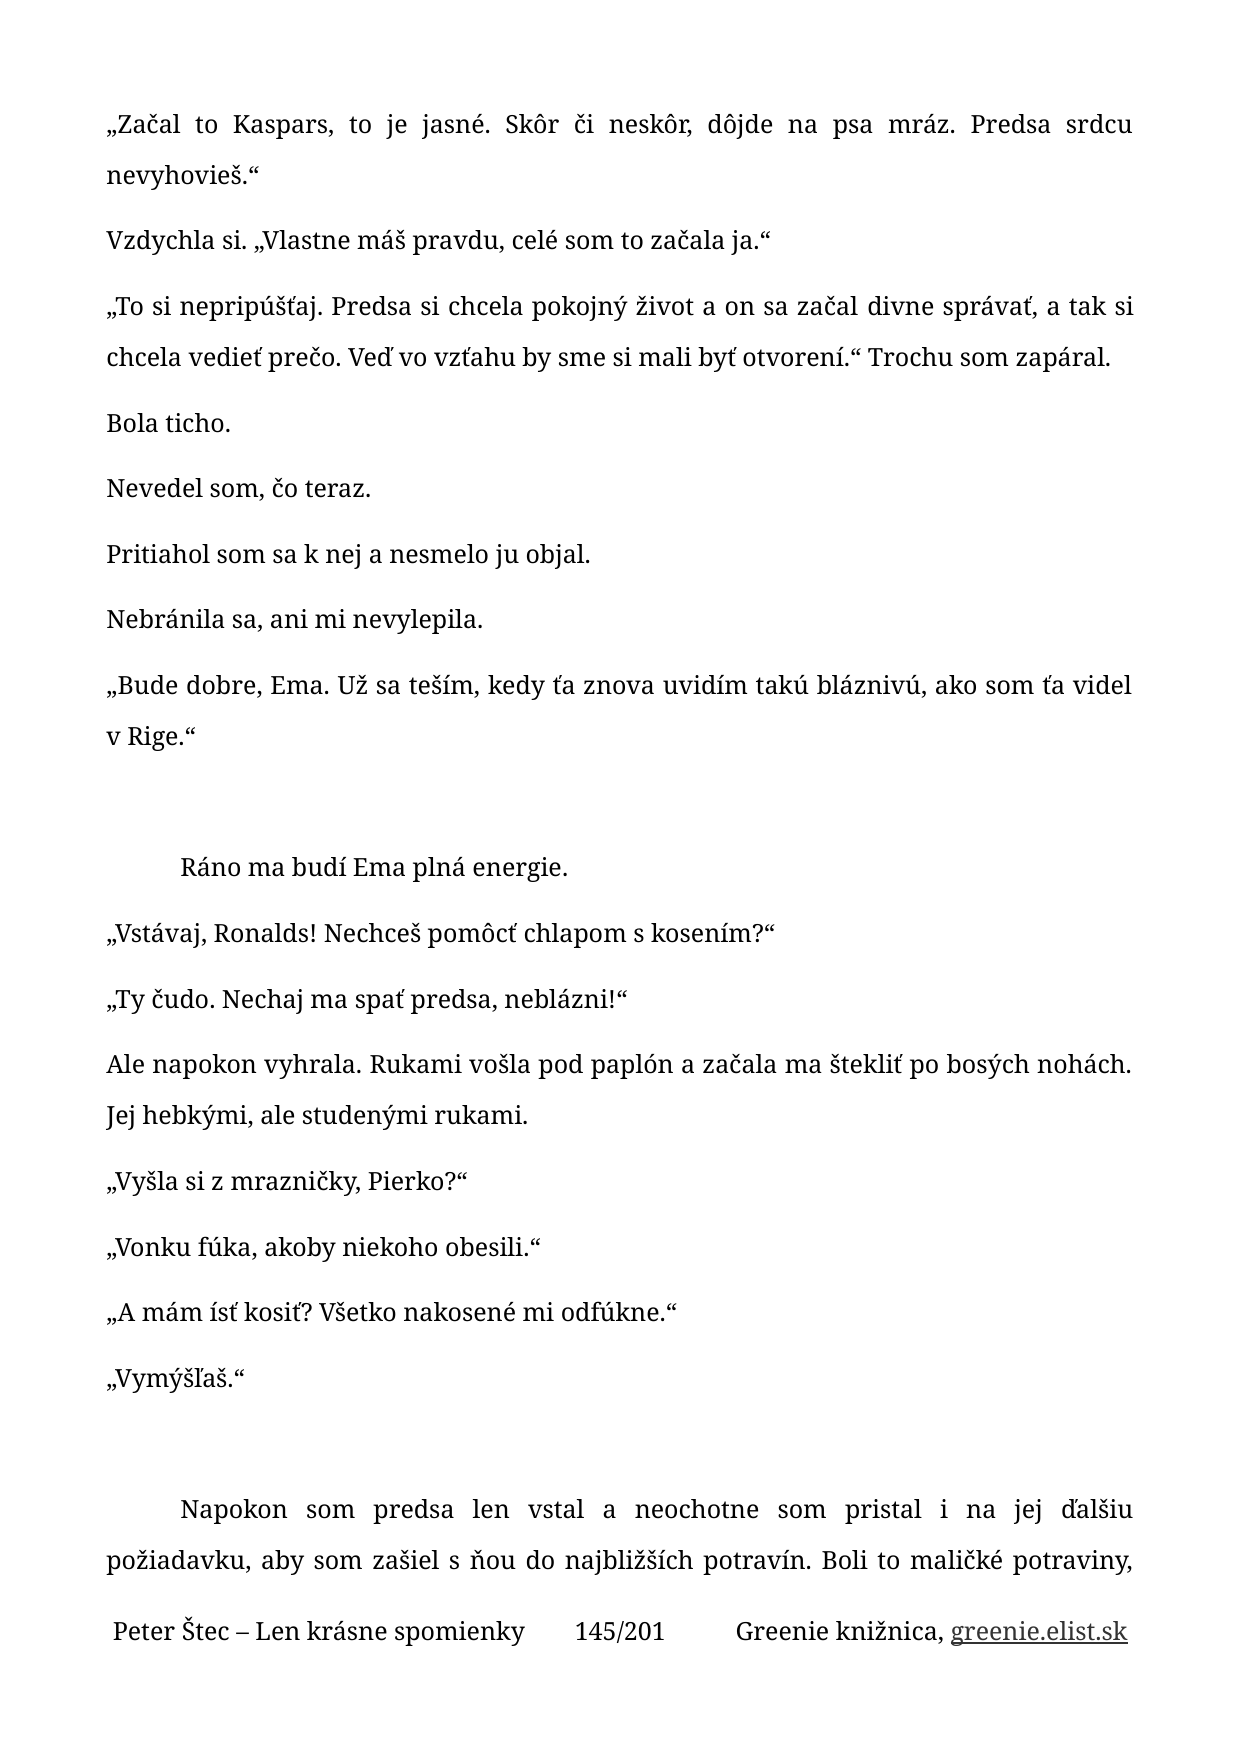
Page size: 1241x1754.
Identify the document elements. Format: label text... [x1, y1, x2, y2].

text „Vyšla si z mrazničky, Pierko?“ [106, 1163, 1134, 1198]
text „A mám ísť kosiť? Všetko nakosené mi odfúkne.“ [106, 1295, 1134, 1329]
text Ale napokon vyhrala. Rukami vošla pod paplón a začala ma štekliť po bosých nohách. Jej hebkými, ale studenými rukami. [106, 1047, 1134, 1132]
text „Bude dobre, Ema. Už sa teším, kedy ťa znova uvidím takú bláznivú, ako som ťa videl v Rige.“ [106, 668, 1134, 753]
text Napokon som predsa len vstal a neochotne som pristal i na jej ďalšiu požiadavku, aby som zašiel s ňou do najbližších potravín. Boli to maličké potraviny, [106, 1492, 1134, 1577]
text „Vstávaj, Ronalds! Nechceš pomôcť chlapom s kosením?“ [106, 916, 1134, 950]
text „Začal to Kaspars, to je jasné. Skôr či neskôr, dôjde na psa mráz. Predsa srdcu nevyhovieš.“ [106, 106, 1134, 191]
text „Ty čudo. Nechaj ma spať predsa, neblázni!“ [106, 981, 1134, 1015]
text Ráno ma budí Ema plná energie. [106, 850, 1134, 884]
text Pritiahol som sa k nej a nesmelo ju objal. [106, 536, 1134, 571]
text Vzdychla si. „Vlastne máš pravdu, celé som to začala ja.“ [106, 223, 1134, 257]
text „Vymýšľaš.“ [106, 1360, 1134, 1394]
text „Vonku fúka, akoby niekoho obesili.“ [106, 1229, 1134, 1263]
text Bola ticho. [106, 405, 1134, 439]
text Nevedel som, čo teraz. [106, 471, 1134, 505]
text „To si nepripúšťaj. Predsa si chcela pokojný život a on sa začal divne správať, a tak si chcela vedieť prečo. Veď vo vzťahu by sme si mali byť otvorení.“ Trochu som zapáral. [106, 288, 1134, 374]
text Nebránila sa, ani mi nevylepila. [106, 602, 1134, 636]
